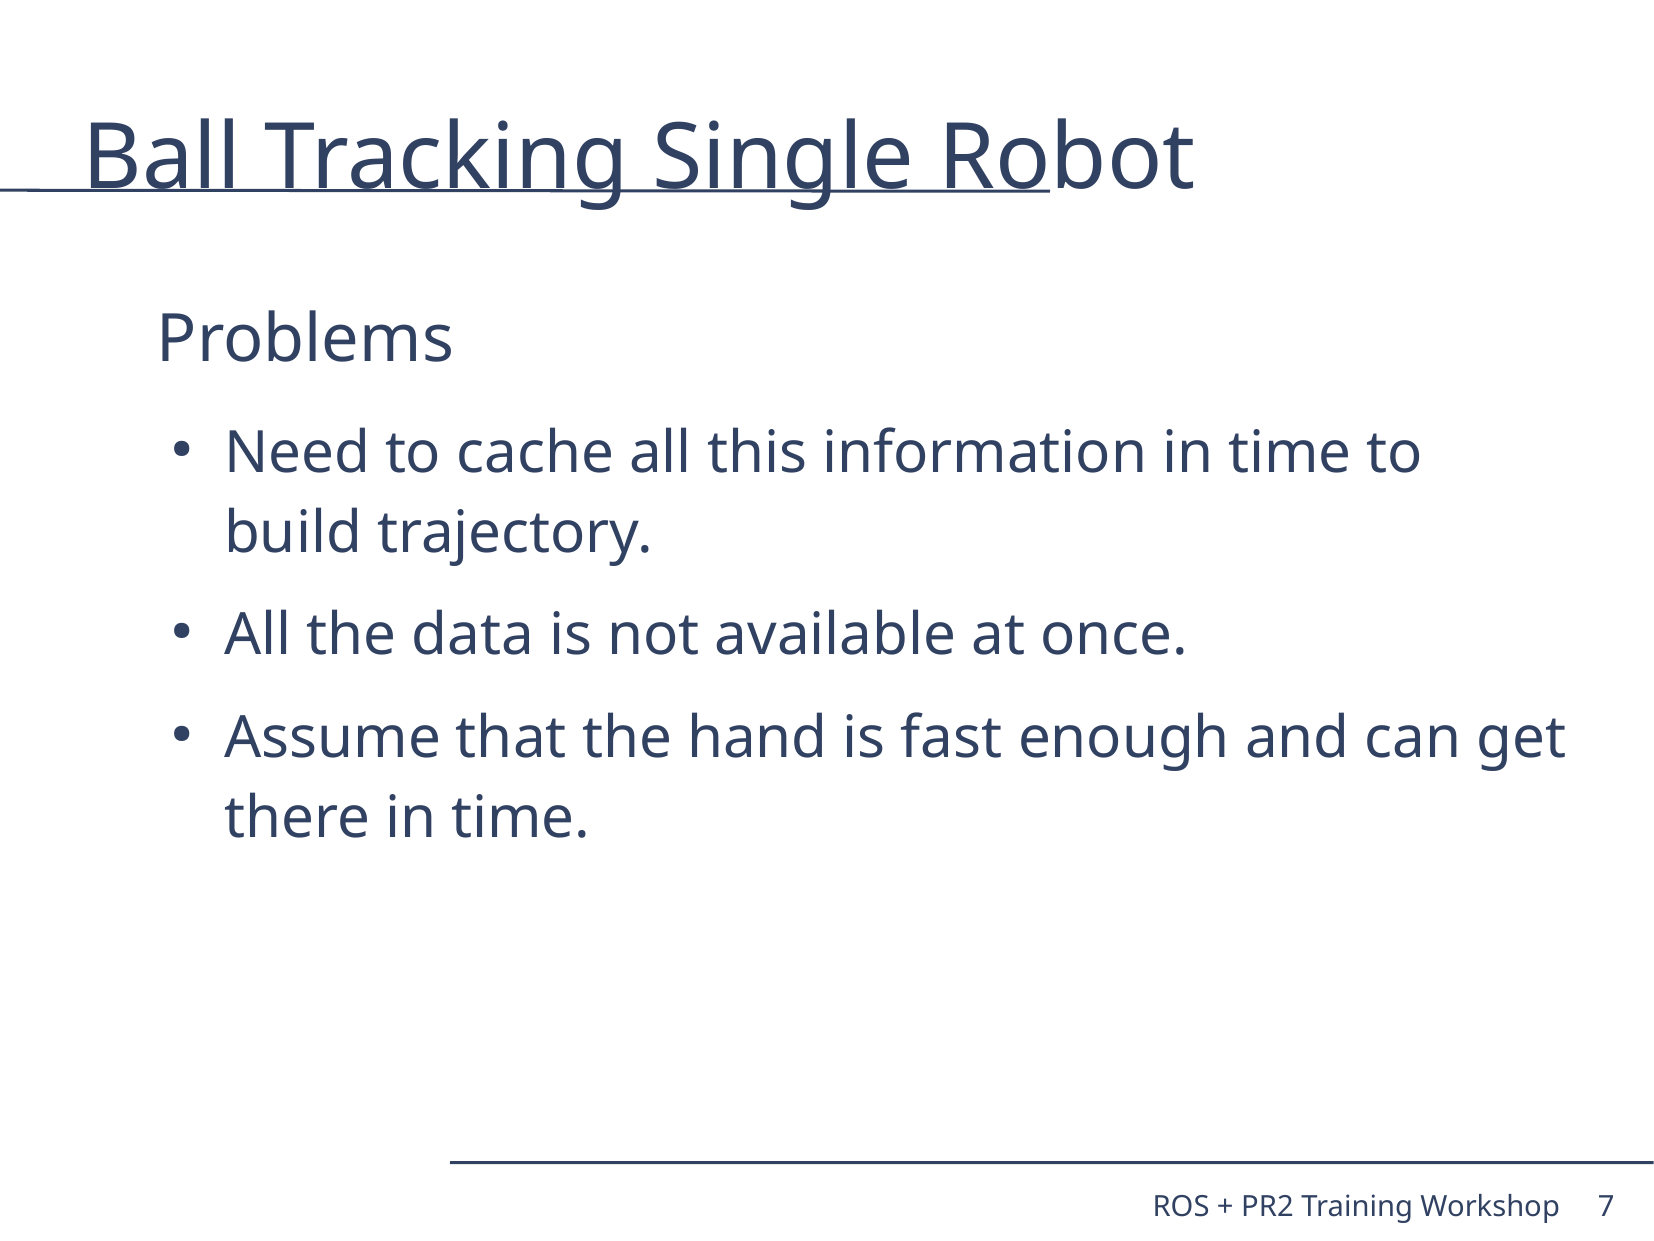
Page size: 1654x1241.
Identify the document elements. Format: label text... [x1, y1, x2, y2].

title Ball Tracking Single Robot [82, 56, 1571, 250]
list Problems Need to cache all this information in time to build trajectory. All the data is not available at once. Assume that the hand is fast enough and can get there in time. [82, 290, 1571, 1109]
